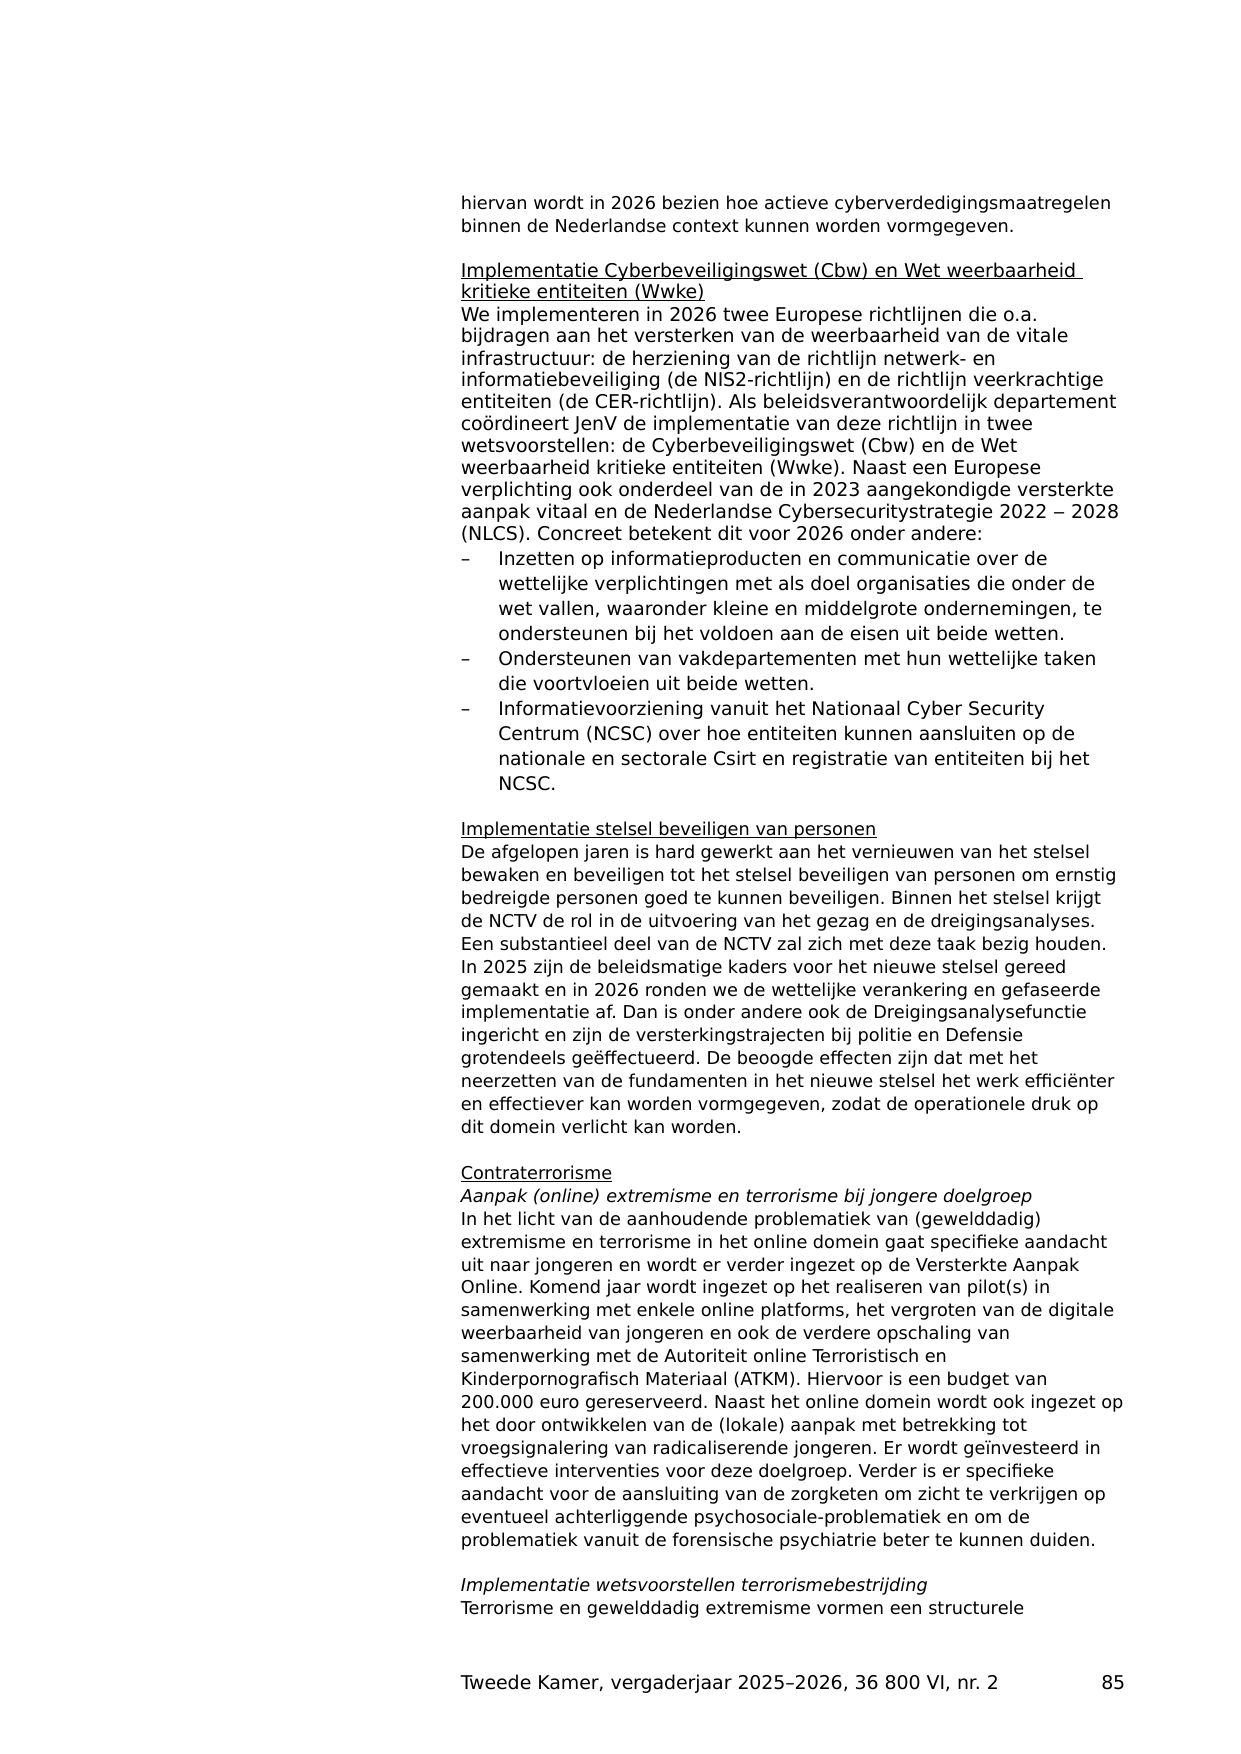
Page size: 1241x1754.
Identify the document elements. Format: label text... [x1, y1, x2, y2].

text Implementatie stelsel beveiligen van personen De afgelopen jaren is hard gewerkt aan het vernieuwen van het stelsel bewaken en beveiligen tot het stelsel beveiligen van personen om ernstig bedreigde personen goed te kunnen beveiligen. Binnen het stelsel krijgt de NCTV de rol in de uitvoering van het gezag en de dreigingsanalyses. Een substantieel deel van de NCTV zal zich met deze taak bezig houden. In 2025 zijn de beleidsmatige kaders voor het nieuwe stelsel gereed gemaakt en in 2026 ronden we de wettelijke verankering en gefaseerde implementatie af. Dan is onder andere ook de Dreigingsanalysefunctie ingericht en zijn de versterkingstrajecten bij politie en Defensie grotendeels geëffectueerd. De beoogde effecten zijn dat met het neerzetten van de fundamenten in het nieuwe stelsel het werk efficiënter en effectiever kan worden vormgegeven, zodat de operationele druk op dit domein verlicht kan worden. [461, 817, 1125, 1138]
text Implementatie Cyberbeveiligingswet (Cbw) en Wet weerbaarheid kritieke entiteiten (Wwke) We implementeren in 2026 twee Europese richtlijnen die o.a. bijdragen aan het versterken van de weerbaarheid van de vitale infrastructuur: de herziening van de richtlijn netwerk- en informatiebeveiliging (de NIS2-richtlijn) en de richtlijn veerkrachtige entiteiten (de CER-richtlijn). Als beleidsverantwoordelijk departement coördineert JenV de implementatie van deze richtlijn in twee wetsvoorstellen: de Cyberbeveiligingswet (Cbw) en de Wet weerbaarheid kritieke entiteiten (Wwke). Naast een Europese verplichting ook onderdeel van de in 2023 aangekondigde versterkte aanpak vitaal en de Nederlandse Cybersecuritystrategie 2022 ‒ 2028 (NLCS). Concreet betekent dit voor 2026 onder andere: [461, 259, 1125, 545]
list Informatievoorziening vanuit het Nationaal Cyber Security Centrum (NCSC) over hoe entiteiten kunnen aansluiten op de nationale en sectorale Csirt en registratie van entiteiten bij het NCSC. [461, 695, 1125, 795]
list Ondersteunen van vakdepartementen met hun wettelijke taken die voortvloeien uit beide wetten. [461, 645, 1125, 695]
text hiervan wordt in 2026 bezien hoe actieve cyberverdedigingsmaatregelen binnen de Nederlandse context kunnen worden vormgegeven. [461, 191, 1125, 237]
text Implementatie wetsvoorstellen terrorismebestrijding Terrorisme en gewelddadig extremisme vormen een structurele [461, 1573, 1125, 1619]
list Inzetten op informatieproducten en communicatie over de wettelĳke verplichtingen met als doel organisaties die onder de wet vallen, waaronder kleine en middelgrote ondernemingen, te ondersteunen bij het voldoen aan de eisen uit beide wetten. [461, 545, 1125, 645]
text Contraterrorisme Aanpak (online) extremisme en terrorisme bij jongere doelgroep In het licht van de aanhoudende problematiek van (gewelddadig) extremisme en terrorisme in het online domein gaat specifieke aandacht uit naar jongeren en wordt er verder ingezet op de Versterkte Aanpak Online. Komend jaar wordt ingezet op het realiseren van pilot(s) in samenwerking met enkele online platforms, het vergroten van de digitale weerbaarheid van jongeren en ook de verdere opschaling van samenwerking met de Autoriteit online Terroristisch en Kinderpornografisch Materiaal (ATKM). Hiervoor is een budget van 200.000 euro gereserveerd. Naast het online domein wordt ook ingezet op het door ontwikkelen van de (lokale) aanpak met betrekking tot vroegsignalering van radicaliserende jongeren. Er wordt geïnvesteerd in effectieve interventies voor deze doelgroep. Verder is er specifieke aandacht voor de aansluiting van de zorgketen om zicht te verkrijgen op eventueel achterliggende psychosociale-problematiek en om de problematiek vanuit de forensische psychiatrie beter te kunnen duiden. [461, 1161, 1125, 1551]
